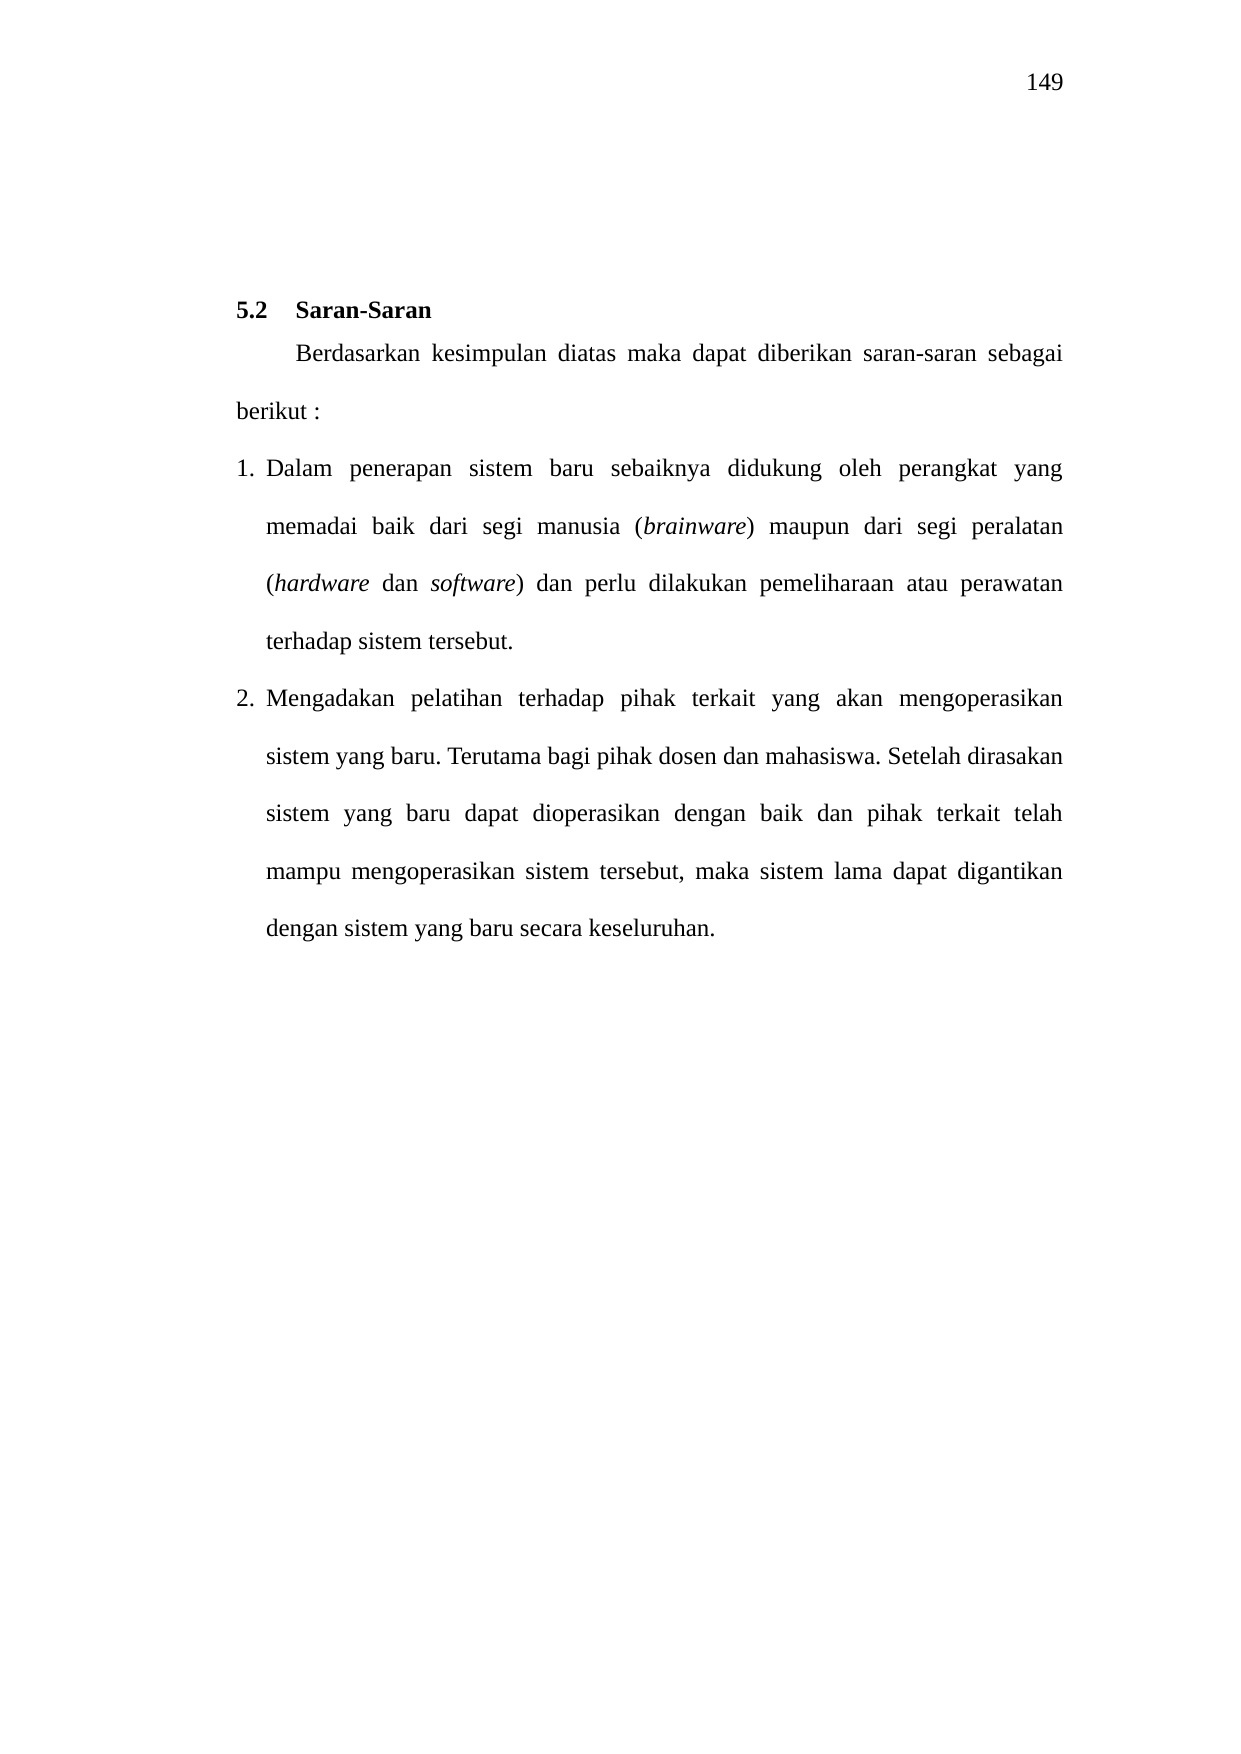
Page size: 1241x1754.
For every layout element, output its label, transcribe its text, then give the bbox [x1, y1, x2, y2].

text Berdasarkan kesimpulan diatas maka dapat diberikan saran-saran sebagai berikut : [236, 338, 1063, 425]
list Mengadakan pelatihan terhadap pihak terkait yang akan mengoperasikan sistem yang baru. Terutama bagi pihak dosen dan mahasiswa. Setelah dirasakan sistem yang baru dapat dioperasikan dengan baik dan pihak terkait telah mampu mengoperasikan sistem tersebut, maka sistem lama dapat digantikan dengan sistem yang baru secara keseluruhan. [236, 683, 1063, 942]
list Dalam penerapan sistem baru sebaiknya didukung oleh perangkat yang memadai baik dari segi manusia (brainware) maupun dari segi peralatan (hardware dan software) dan perlu dilakukan pemeliharaan atau perawatan terhadap sistem tersebut. [236, 453, 1063, 655]
subtitle 5.2 Saran-Saran [236, 295, 1063, 324]
